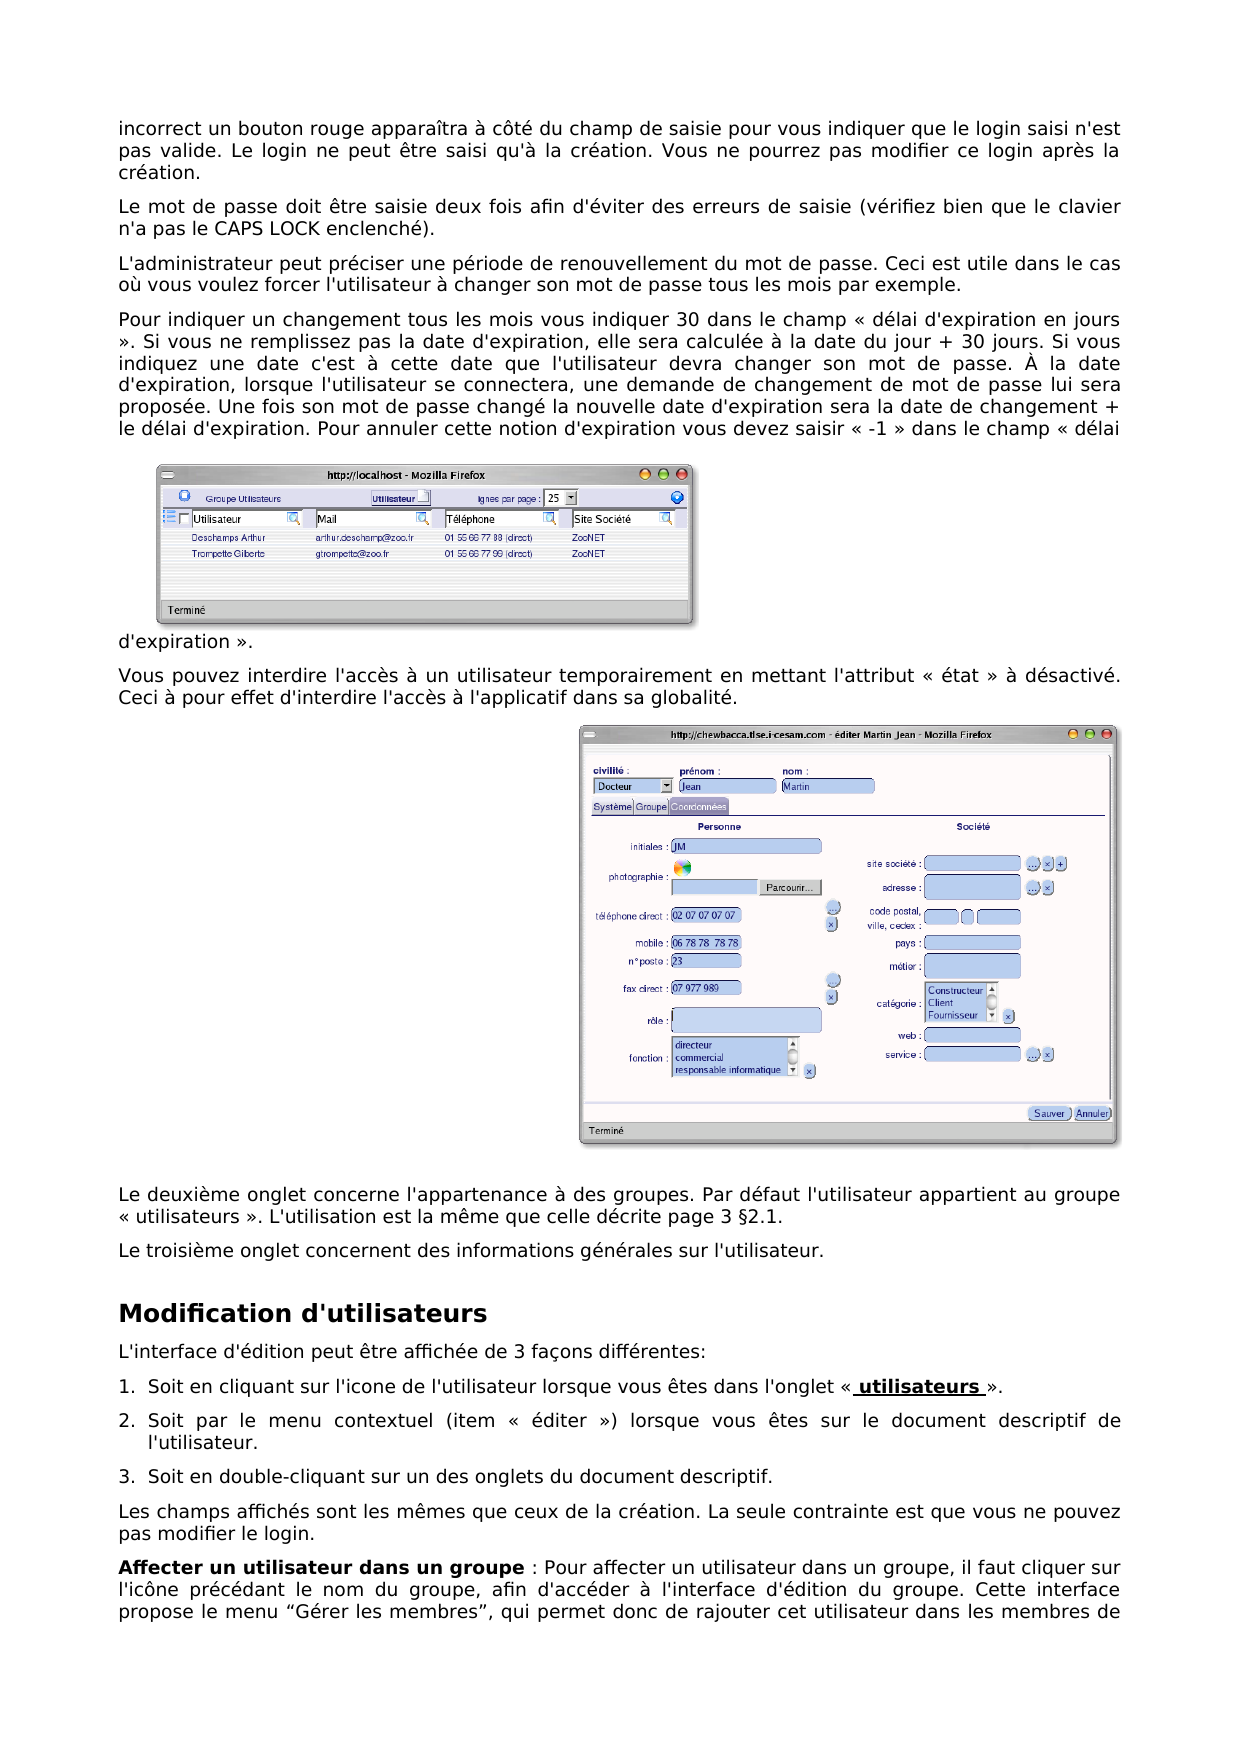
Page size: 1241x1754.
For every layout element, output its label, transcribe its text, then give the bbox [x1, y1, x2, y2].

list Soit par le menu contextuel (item « éditer ») lorsque vous êtes sur le document descriptif de l'utilisateur. [118, 1410, 1122, 1454]
text Vous pouvez interdire l'accès à un utilisateur temporairement en mettant l'attribut « état » à désactivé. Ceci à pour effet d'interdire l'accès à l'applicatif dans sa globalité. [118, 665, 1122, 709]
picture [152, 460, 699, 631]
list Soit en double-cliquant sur un des onglets du document descriptif. [118, 1466, 1122, 1488]
text Le troisième onglet concernent des informations générales sur l'utilisateur. [118, 1240, 1122, 1262]
text L'interface d'édition peut être affichée de 3 façons différentes: [118, 1341, 1122, 1363]
text Le mot de passe doit être saisie deux fois afin d'éviter des erreurs de saisie (vérifiez bien que le clavier n'a pas le CAPS LOCK enclenché). [118, 196, 1122, 240]
text Affecter un utilisateur dans un groupe : Pour affecter un utilisateur dans un groupe, il faut cliquer sur l'icône précédant le nom du groupe, afin d'accéder à l'interface d'édition du groupe. Cette interface propose le menu “Gérer les membres”, qui permet donc de rajouter cet utilisateur dans les membres de [118, 1557, 1122, 1622]
text Le deuxième onglet concerne l'appartenance à des groupes. Par défaut l'utilisateur appartient au groupe « utilisateurs ». L'utilisation est la même que celle décrite page 3 §2.1. [118, 1184, 1122, 1228]
picture [575, 721, 1123, 1150]
text Les champs affichés sont les mêmes que ceux de la création. La seule contrainte est que vous ne pouvez pas modifier le login. [118, 1501, 1122, 1544]
subtitle Modification d'utilisateurs [118, 1299, 1122, 1329]
list Soit en cliquant sur l'icone de l'utilisateur lorsque vous êtes dans l'onglet « utilisateurs ». [118, 1376, 1122, 1397]
text Pour indiquer un changement tous les mois vous indiquer 30 dans le champ « délai d'expiration en jours ». Si vous ne remplissez pas la date d'expiration, elle sera calculée à la date du jour + 30 jours. Si vous indiquez une date c'est à cette date que l'utilisateur devra changer son mot de passe. À la date d'expiration, lorsque l'utilisateur se connectera, une demande de changement de mot de passe lui sera proposée. Une fois son mot de passe changé la nouvelle date d'expiration sera la date de changement + le délai d'expiration. Pour annuler cette notion d'expiration vous devez saisir « -1 » dans le champ « délai d'expiration ». [118, 309, 1122, 653]
text L'administrateur peut préciser une période de renouvellement du mot de passe. Ceci est utile dans le cas où vous voulez forcer l'utilisateur à changer son mot de passe tous les mois par exemple. [118, 252, 1122, 296]
text incorrect un bouton rouge apparaîtra à côté du champ de saisie pour vous indiquer que le login saisi n'est pas valide. Le login ne peut être saisi qu'à la création. Vous ne pourrez pas modifier ce login après la création. [118, 118, 1122, 184]
